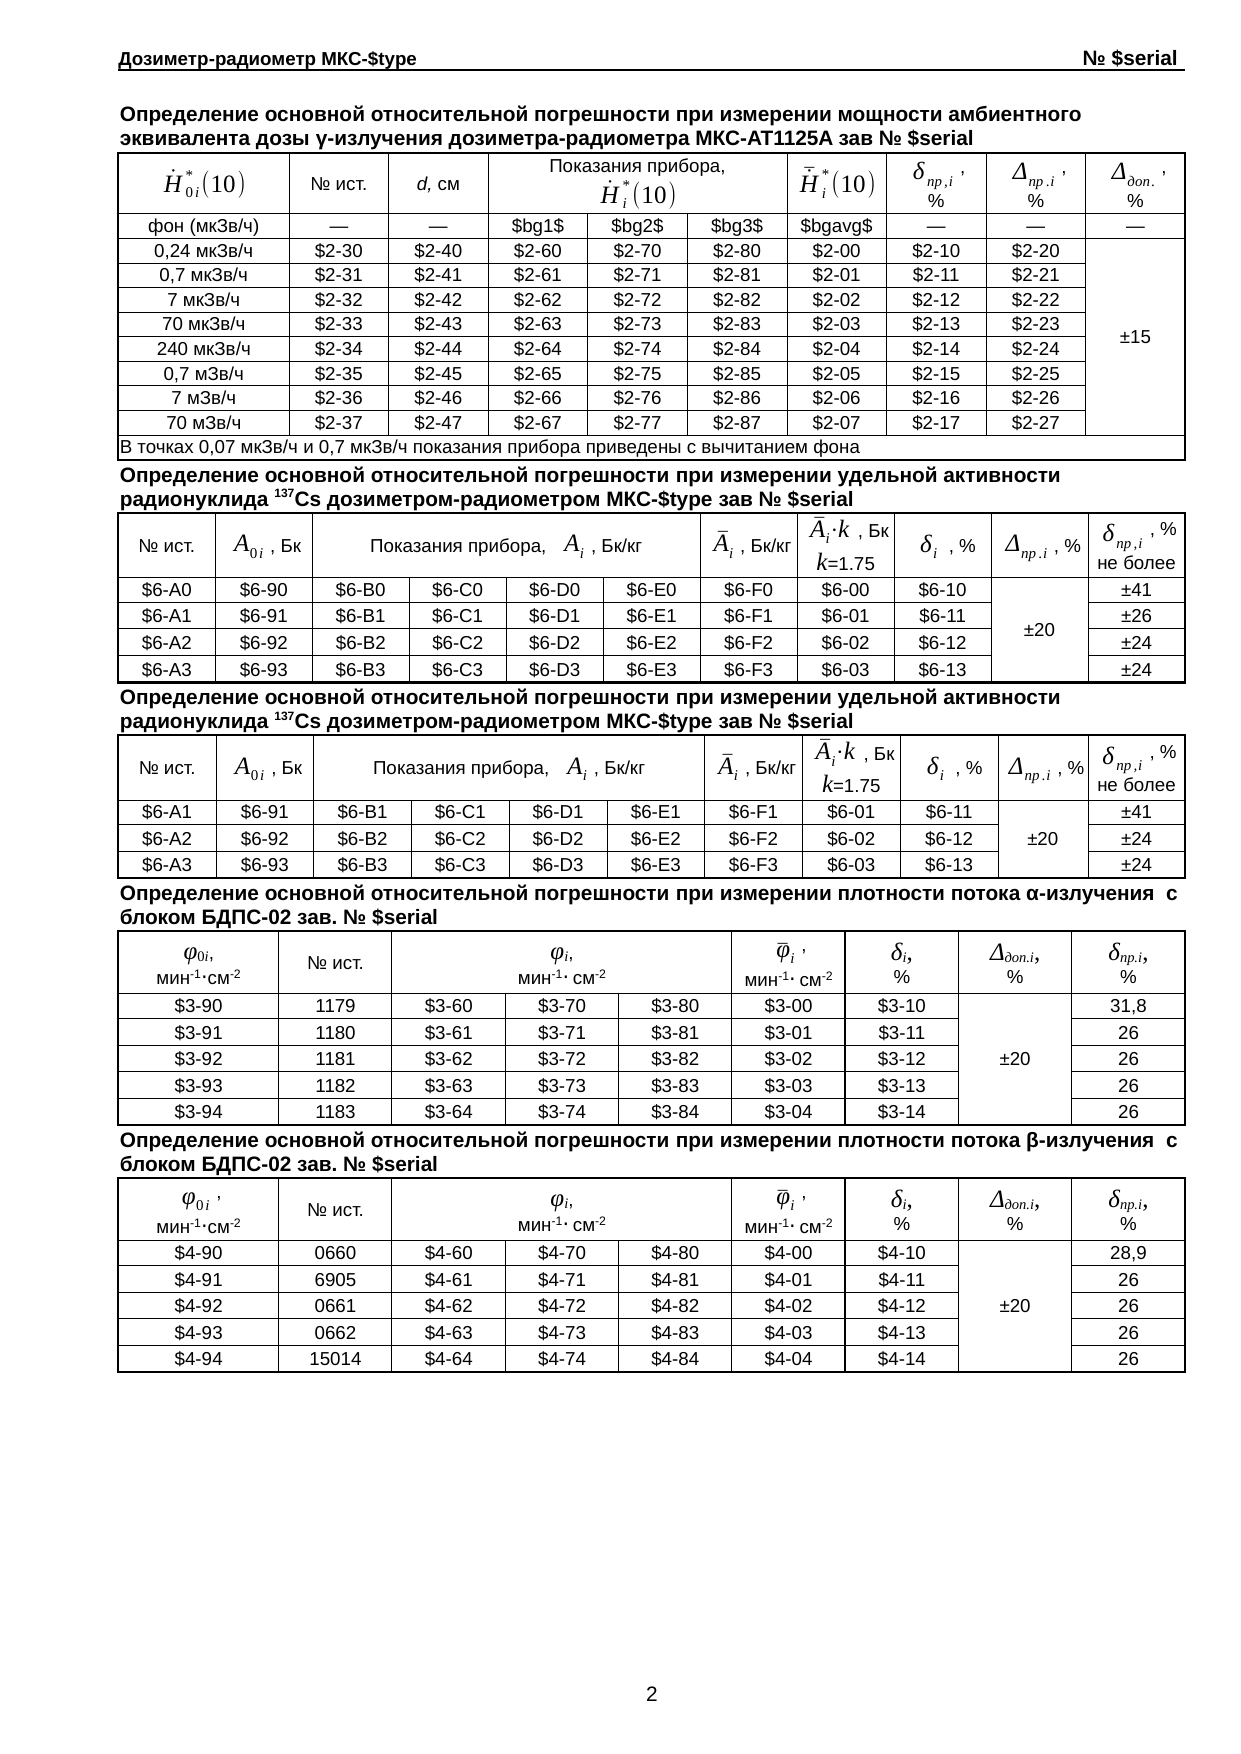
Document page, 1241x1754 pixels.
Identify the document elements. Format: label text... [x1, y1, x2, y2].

table_cell $6-E0 [604, 578, 700, 602]
table_cell $2-64 [489, 337, 587, 361]
table_cell $6-F2 [705, 825, 802, 851]
table_cell $6-D1 [507, 603, 603, 628]
table_cell $4-04 [732, 1346, 844, 1371]
table_cell $4-01 [732, 1266, 844, 1292]
table_cell $6-F1 [701, 603, 797, 628]
table_cell $6-93 [216, 656, 312, 681]
table_cell $4-62 [392, 1293, 505, 1318]
table_cell $2-37 [290, 411, 388, 434]
table_cell $2-86 [688, 386, 787, 410]
table_cell $3-63 [392, 1072, 505, 1098]
table_cell $2-81 [688, 264, 787, 287]
table_cell 15014 [279, 1346, 391, 1371]
table_cell $2-12 [887, 288, 986, 312]
table_cell , мин-1⋅см-2 [119, 1179, 278, 1239]
table_cell $4-72 [506, 1293, 618, 1318]
table_cell $6-03 [798, 656, 894, 681]
table_cell $6-E2 [608, 825, 704, 851]
table_cell ±24 [1089, 656, 1184, 681]
table_cell 70 мЗв/ч [119, 411, 289, 434]
table_cell $3-62 [392, 1046, 505, 1071]
table_cell $2-36 [290, 386, 388, 410]
table_cell 31,8 [1072, 994, 1184, 1018]
table_cell ±24 [1089, 629, 1184, 655]
table_cell $2-23 [987, 313, 1085, 336]
table_cell $4-11 [846, 1266, 958, 1292]
table_cell $6-E3 [608, 852, 704, 877]
table_cell , Бк/кг [705, 736, 802, 799]
table_cell $6-A1 [119, 801, 216, 824]
table_cell № ист. [119, 736, 216, 799]
table_cell $4-83 [619, 1319, 731, 1345]
table_cell $2-61 [489, 264, 587, 287]
table_cell $2-73 [588, 313, 687, 336]
table_cell $4-93 [119, 1319, 278, 1345]
table_cell $2-47 [389, 411, 488, 434]
table_cell $6-13 [901, 852, 998, 877]
table_cell $3-04 [732, 1099, 844, 1124]
table_cell $4-92 [119, 1293, 278, 1318]
table_cell $6-01 [798, 603, 894, 628]
table_cell Показания прибора, , Бк/кг [313, 514, 700, 577]
table_cell $2-14 [887, 337, 986, 361]
table_cell , % [901, 736, 998, 799]
table_cell Δдоп.i, % [959, 932, 1071, 992]
table_cell 26 [1072, 1266, 1184, 1292]
table_cell 26 [1072, 1099, 1184, 1124]
table_cell ±24 [1089, 852, 1184, 877]
table_cell $3-94 [119, 1099, 278, 1124]
table_cell $4-61 [392, 1266, 505, 1292]
table_cell В точках 0,07 мкЗв/ч и 0,7 мкЗв/ч показания прибора приведены с вычитанием фона [119, 436, 1184, 459]
table_cell $2-87 [688, 411, 787, 434]
table_cell фон (мкЗв/ч) [119, 214, 289, 238]
table_cell № ист. [119, 514, 215, 577]
table_cell — [987, 214, 1085, 238]
table_cell $2-74 [588, 337, 687, 361]
table_cell $3-80 [619, 994, 731, 1018]
table_cell $2-66 [489, 386, 587, 410]
table_cell $6-D3 [507, 656, 603, 681]
table_cell $3-14 [846, 1099, 958, 1124]
table_cell $6-C3 [412, 852, 509, 877]
table_cell 26 [1072, 1319, 1184, 1345]
table_cell 0,7 мЗв/ч [119, 362, 289, 385]
table_cell $4-82 [619, 1293, 731, 1318]
table_cell 1181 [279, 1046, 391, 1071]
table_cell $2-33 [290, 313, 388, 336]
table_cell $2-67 [489, 411, 587, 434]
table_cell $4-02 [732, 1293, 844, 1318]
table_cell $4-81 [619, 1266, 731, 1292]
table_cell $3-81 [619, 1019, 731, 1044]
table_cell 0660 [279, 1241, 391, 1265]
table_cell $2-17 [887, 411, 986, 434]
table_cell $3-71 [506, 1019, 618, 1044]
table_cell $2-24 [987, 337, 1085, 361]
table_cell $bg1$ [489, 214, 587, 238]
table_cell d, см [389, 154, 488, 213]
table_cell $2-71 [588, 264, 687, 287]
table_cell $4-10 [846, 1241, 958, 1265]
table_cell φi, мин-1⋅ см-2 [392, 1179, 731, 1239]
table_cell № ист. [290, 154, 388, 213]
table_cell $3-90 [119, 994, 278, 1018]
table_cell $6-D1 [510, 801, 607, 824]
table_cell $6-A1 [119, 603, 215, 628]
table_cell 1182 [279, 1072, 391, 1098]
table_cell $3-74 [506, 1099, 618, 1124]
table_cell $6-91 [217, 801, 313, 824]
table_cell $6-91 [216, 603, 312, 628]
table_cell $4-94 [119, 1346, 278, 1371]
table_cell $2-32 [290, 288, 388, 312]
table_cell $6-12 [895, 629, 991, 655]
table_cell $2-06 [788, 386, 886, 410]
table_cell , Бк k=1.75 [803, 736, 900, 799]
table_cell 0,24 мкЗв/ч [119, 239, 289, 262]
table_cell ±20 [999, 801, 1088, 877]
table_header Определение основной относительной погрешности при измерении плотности потока β-излучения с блоком БДПС-02 зав. № $serial [118, 1126, 1185, 1177]
table_cell $4-12 [846, 1293, 958, 1318]
table_cell 26 [1072, 1019, 1184, 1044]
table_cell $3-01 [732, 1019, 844, 1044]
table_cell 28,9 [1072, 1241, 1184, 1265]
table_cell $6-02 [798, 629, 894, 655]
table_cell $2-43 [389, 313, 488, 336]
table_cell $2-21 [987, 264, 1085, 287]
table_cell 240 мкЗв/ч [119, 337, 289, 361]
table_cell $3-61 [392, 1019, 505, 1044]
table_cell ±20 [959, 1241, 1071, 1371]
table_cell $6-B2 [314, 825, 411, 851]
table_cell , мин-1⋅ см-2 [732, 1179, 844, 1239]
table_cell $2-03 [788, 313, 886, 336]
table_cell $4-74 [506, 1346, 618, 1371]
table_cell $6-F2 [701, 629, 797, 655]
table_cell $3-82 [619, 1046, 731, 1071]
table_cell $3-00 [732, 994, 844, 1018]
table_cell , мин-1⋅ см-2 [732, 932, 844, 992]
table_cell — [290, 214, 388, 238]
table_cell $6-02 [803, 825, 900, 851]
table_cell , % не более [1089, 736, 1184, 799]
table_cell $6-C1 [410, 603, 506, 628]
table_cell $4-63 [392, 1319, 505, 1345]
table_cell $2-83 [688, 313, 787, 336]
table_cell $3-72 [506, 1046, 618, 1071]
table_cell $2-01 [788, 264, 886, 287]
table_cell $2-00 [788, 239, 886, 262]
table_cell $2-40 [389, 239, 488, 262]
table_cell , Бк/кг [701, 514, 797, 577]
table_cell $4-90 [119, 1241, 278, 1265]
table_header Определение основной относительной погрешности при измерении удельной активности радионуклида 137Cs дозиметром-радиометром МКС-$type зав № $serial [118, 684, 1185, 734]
table_cell ±20 [959, 994, 1071, 1124]
table_cell $bg3$ [688, 214, 787, 238]
table_cell $6-A2 [119, 629, 215, 655]
table_cell $2-34 [290, 337, 388, 361]
table_cell $6-E3 [604, 656, 700, 681]
table_cell $6-92 [217, 825, 313, 851]
table_cell 26 [1072, 1293, 1184, 1318]
table_cell $6-11 [895, 603, 991, 628]
table_cell ±41 [1089, 578, 1184, 602]
table_cell $3-83 [619, 1072, 731, 1098]
table_cell $4-14 [846, 1346, 958, 1371]
table_cell $3-91 [119, 1019, 278, 1044]
table_cell $3-11 [846, 1019, 958, 1044]
table_cell $3-10 [846, 994, 958, 1018]
table_cell $3-60 [392, 994, 505, 1018]
table_cell $6-F3 [705, 852, 802, 877]
table_cell $6-B1 [314, 801, 411, 824]
table_cell $2-31 [290, 264, 388, 287]
table_cell $6-C0 [410, 578, 506, 602]
table_cell [119, 154, 289, 213]
table_cell $3-93 [119, 1072, 278, 1098]
table_cell 7 мЗв/ч [119, 386, 289, 410]
table_cell $2-20 [987, 239, 1085, 262]
table_cell $6-90 [216, 578, 312, 602]
table_cell $2-44 [389, 337, 488, 361]
table_cell $2-15 [887, 362, 986, 385]
table_cell $4-84 [619, 1346, 731, 1371]
table_cell $6-B1 [313, 603, 409, 628]
table_cell [788, 154, 886, 213]
table_cell $4-13 [846, 1319, 958, 1345]
table_cell δпр.i, % [1072, 932, 1184, 992]
table_cell $2-60 [489, 239, 587, 262]
table_cell $6-B0 [313, 578, 409, 602]
table_cell , Бк [217, 736, 313, 799]
table_cell $6-D2 [510, 825, 607, 851]
table_cell $3-03 [732, 1072, 844, 1098]
table_cell ±15 [1086, 239, 1184, 434]
table_cell $6-E1 [604, 603, 700, 628]
table_cell $6-01 [803, 801, 900, 824]
table_cell $2-46 [389, 386, 488, 410]
table_cell $2-30 [290, 239, 388, 262]
table_cell $6-D3 [510, 852, 607, 877]
table_cell $6-A3 [119, 656, 215, 681]
table_cell $4-70 [506, 1241, 618, 1265]
table_cell $2-22 [987, 288, 1085, 312]
table_cell $2-27 [987, 411, 1085, 434]
table_cell — [1086, 214, 1184, 238]
table_cell 26 [1072, 1072, 1184, 1098]
table_cell $6-D0 [507, 578, 603, 602]
table_cell , % [887, 154, 986, 213]
table_cell φi, мин-1⋅ см-2 [392, 932, 731, 992]
table_cell $2-41 [389, 264, 488, 287]
table_cell $6-A3 [119, 852, 216, 877]
table_cell $6-C3 [410, 656, 506, 681]
table_cell ±26 [1089, 603, 1184, 628]
table_cell 1179 [279, 994, 391, 1018]
table_cell $4-03 [732, 1319, 844, 1345]
table_cell 6905 [279, 1266, 391, 1292]
table_cell $2-70 [588, 239, 687, 262]
table_cell $2-26 [987, 386, 1085, 410]
table_cell $6-E1 [608, 801, 704, 824]
table_cell $6-03 [803, 852, 900, 877]
table_cell $2-42 [389, 288, 488, 312]
table_header Определение основной относительной погрешности при измерении удельной активности радионуклида 137Cs дозиметром-радиометром МКС-$type зав № $serial [118, 461, 1185, 512]
table_cell $2-75 [588, 362, 687, 385]
table_cell $2-82 [688, 288, 787, 312]
table_cell $2-77 [588, 411, 687, 434]
table_cell $6-93 [217, 852, 313, 877]
table_cell $6-C2 [410, 629, 506, 655]
table_cell δi, % [846, 1179, 958, 1239]
table_cell 26 [1072, 1046, 1184, 1071]
table_cell φ0i, мин-1⋅см-2 [119, 932, 278, 992]
table_cell , % [895, 514, 991, 577]
table_cell $2-62 [489, 288, 587, 312]
table_cell $4-00 [732, 1241, 844, 1265]
table_cell $4-80 [619, 1241, 731, 1265]
table_cell , % не более [1089, 514, 1184, 577]
table_cell ±41 [1089, 801, 1184, 824]
table_cell $bgavg$ [788, 214, 886, 238]
table_cell $2-10 [887, 239, 986, 262]
table_cell № ист. [279, 932, 391, 992]
table_cell $6-B3 [314, 852, 411, 877]
table_cell 70 мкЗв/ч [119, 313, 289, 336]
table_cell $6-F3 [701, 656, 797, 681]
table_cell $2-65 [489, 362, 587, 385]
table_cell , Бк [216, 514, 312, 577]
table_cell $2-13 [887, 313, 986, 336]
table_cell $6-92 [216, 629, 312, 655]
table_cell $2-05 [788, 362, 886, 385]
table_cell $4-73 [506, 1319, 618, 1345]
table_cell 7 мкЗв/ч [119, 288, 289, 312]
table_cell $6-E2 [604, 629, 700, 655]
table_cell $3-13 [846, 1072, 958, 1098]
table_cell $6-00 [798, 578, 894, 602]
table_cell , Бк k=1.75 [798, 514, 894, 577]
table_cell 26 [1072, 1346, 1184, 1371]
table_cell δпр.i, % [1072, 1179, 1184, 1239]
table_cell ±24 [1089, 825, 1184, 851]
table_cell $6-C1 [412, 801, 509, 824]
table_cell $6-12 [901, 825, 998, 851]
table_cell $3-64 [392, 1099, 505, 1124]
table_cell $3-12 [846, 1046, 958, 1071]
table_cell $6-D2 [507, 629, 603, 655]
table_cell , % [992, 514, 1088, 577]
table_cell $2-76 [588, 386, 687, 410]
table_cell $2-45 [389, 362, 488, 385]
table_cell $6-B2 [313, 629, 409, 655]
table_cell 1183 [279, 1099, 391, 1124]
table_cell $3-92 [119, 1046, 278, 1071]
table_cell 1180 [279, 1019, 391, 1044]
table_cell , % [987, 154, 1085, 213]
table_cell 0662 [279, 1319, 391, 1345]
table_cell $2-35 [290, 362, 388, 385]
table_cell 0,7 мкЗв/ч [119, 264, 289, 287]
table_cell $3-70 [506, 994, 618, 1018]
table_cell Показания прибора, [489, 154, 787, 213]
table_cell — [887, 214, 986, 238]
table_cell $2-85 [688, 362, 787, 385]
table_cell 0661 [279, 1293, 391, 1318]
table_cell $2-63 [489, 313, 587, 336]
table_cell Показания прибора, , Бк/кг [314, 736, 704, 799]
table_header Определение основной относительной погрешности при измерении плотности потока α-излучения с блоком БДПС-02 зав. № $serial [118, 879, 1185, 930]
table_cell $bg2$ [588, 214, 687, 238]
table_cell δi, % [846, 932, 958, 992]
table_cell $6-10 [895, 578, 991, 602]
table_cell $6-F1 [705, 801, 802, 824]
table_cell $4-60 [392, 1241, 505, 1265]
table_cell $4-91 [119, 1266, 278, 1292]
table_cell $6-B3 [313, 656, 409, 681]
table_cell $2-25 [987, 362, 1085, 385]
table_cell $2-16 [887, 386, 986, 410]
table_cell $3-73 [506, 1072, 618, 1098]
table_cell $3-84 [619, 1099, 731, 1124]
table_cell Δдоп.i, % [959, 1179, 1071, 1239]
table_cell $6-A2 [119, 825, 216, 851]
table_cell $2-84 [688, 337, 787, 361]
table_cell ±20 [992, 578, 1088, 681]
table_cell $2-04 [788, 337, 886, 361]
table_cell $2-11 [887, 264, 986, 287]
table_cell $3-02 [732, 1046, 844, 1071]
table_cell № ист. [279, 1179, 391, 1239]
table_cell $2-72 [588, 288, 687, 312]
table_cell , % [1086, 154, 1184, 213]
table_cell , % [999, 736, 1088, 799]
table_cell $6-C2 [412, 825, 509, 851]
table_cell $6-F0 [701, 578, 797, 602]
table_cell $4-71 [506, 1266, 618, 1292]
table_cell $6-11 [901, 801, 998, 824]
table_cell $6-A0 [119, 578, 215, 602]
table_header Определение основной относительной погрешности при измерении мощности амбиентного эквивалента дозы γ-излучения дозиметра-радиометра МКС-AT1125A зав № $serial [118, 101, 1185, 152]
table_cell $6-13 [895, 656, 991, 681]
table_cell — [389, 214, 488, 238]
table_cell $2-02 [788, 288, 886, 312]
table_cell $2-80 [688, 239, 787, 262]
table_cell $4-64 [392, 1346, 505, 1371]
table_cell $2-07 [788, 411, 886, 434]
